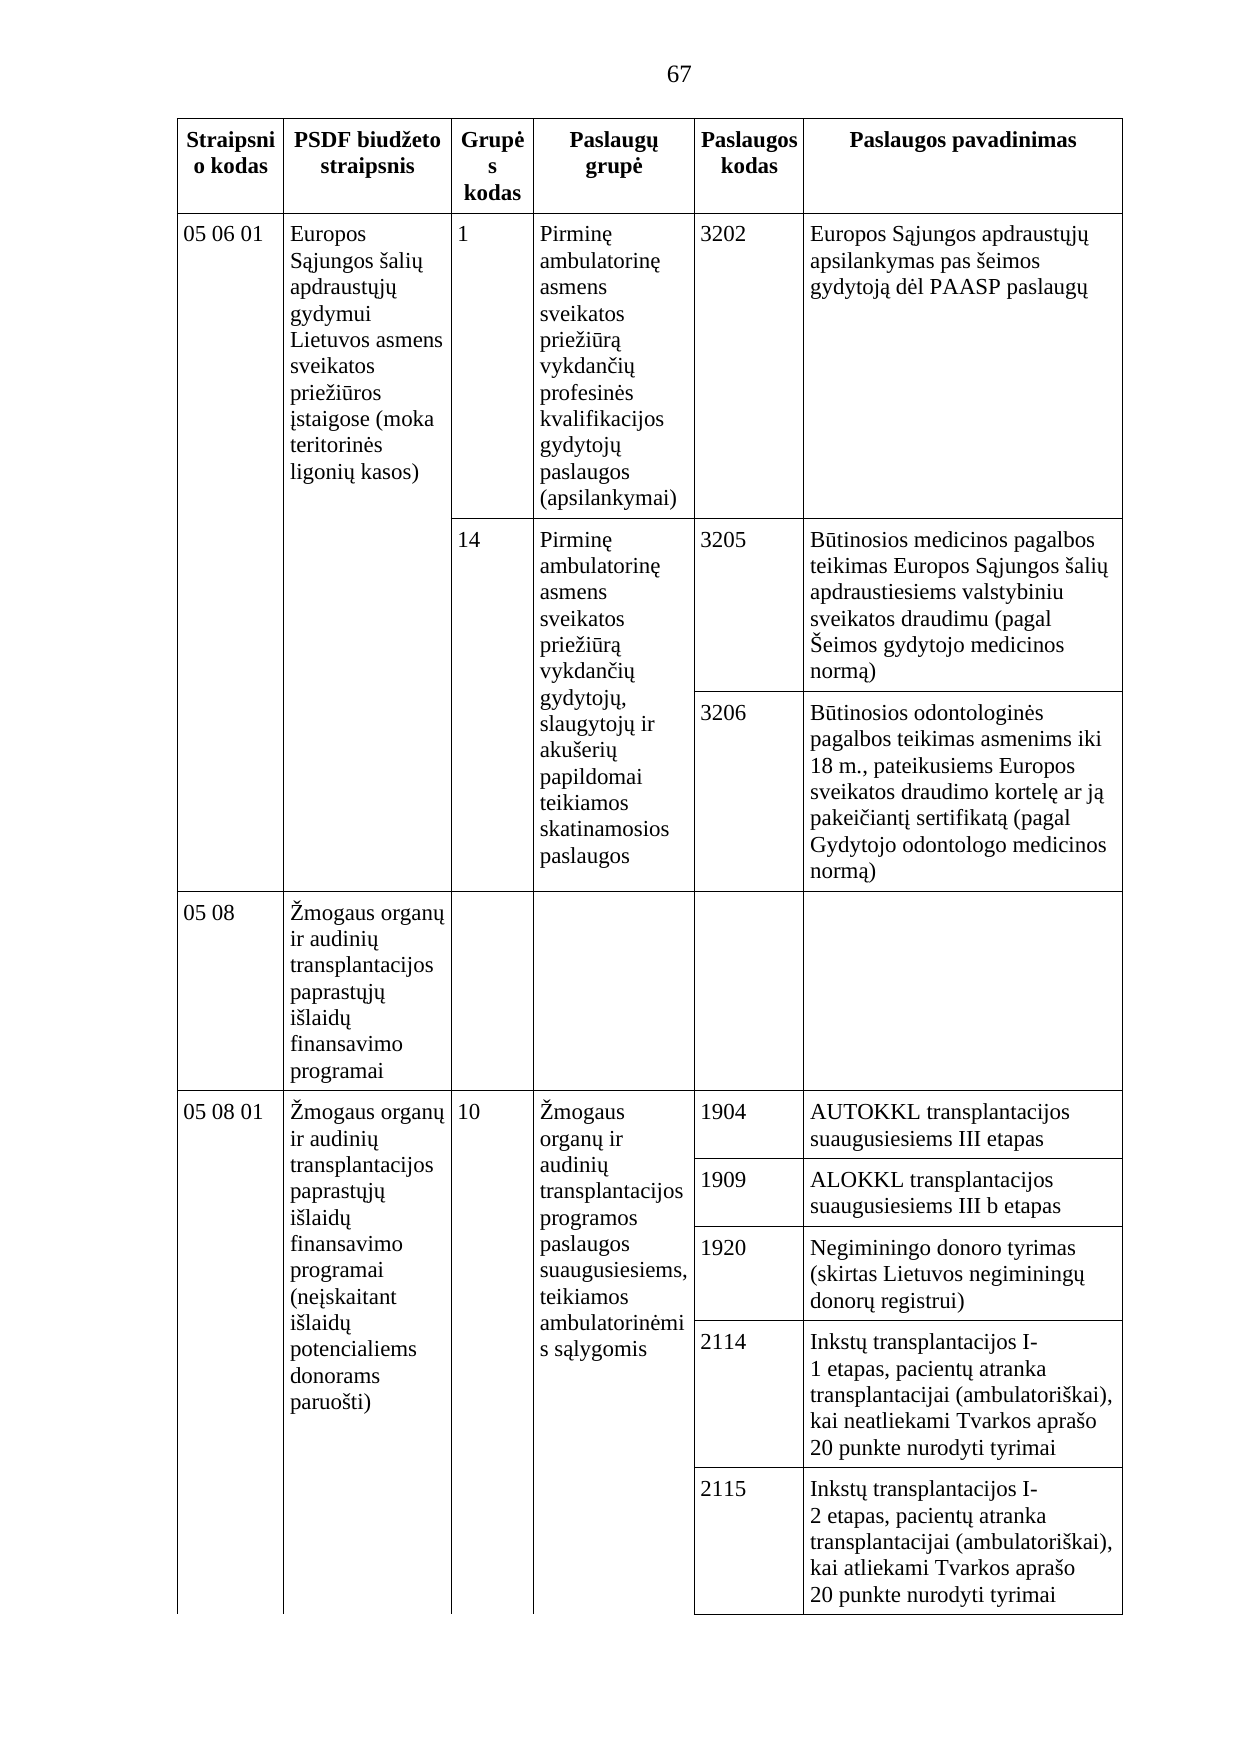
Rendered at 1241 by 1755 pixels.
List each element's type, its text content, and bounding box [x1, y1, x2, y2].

table_cell [178, 1158, 283, 1226]
table_cell 3206 [695, 692, 803, 891]
table_cell Inkstų transplantacijos I-1 etapas, pacientų atranka transplantacijai (ambulatoriškai), kai neatliekami Tvarkos aprašo 20 punkte nurodyti tyrimai [804, 1321, 1122, 1467]
table_cell 2115 [695, 1468, 803, 1614]
table_cell [452, 1467, 533, 1614]
table_cell 10 [452, 1091, 533, 1158]
table_cell 05 08 01 [178, 1091, 283, 1158]
table_cell Žmogaus organų ir audinių transplantacijos programos paslaugos suaugusiesiems, teikiamos ambulatorinėmis sąlygomis [534, 1091, 694, 1467]
table_header Straipsnio kodas [178, 119, 283, 212]
table_cell 14 [452, 519, 533, 891]
table_cell [284, 1467, 451, 1614]
table_cell 2114 [695, 1321, 803, 1467]
table_header Paslaugos pavadinimas [804, 119, 1122, 212]
table_header Paslaugos kodas [695, 119, 803, 212]
table_cell [534, 892, 694, 1090]
table_cell [178, 1467, 283, 1614]
table_cell [452, 1320, 533, 1467]
table_cell Žmogaus organų ir audinių transplantacijos paprastųjų išlaidų finansavimo programai [284, 892, 451, 1090]
table_cell Žmogaus organų ir audinių transplantacijos paprastųjų išlaidų finansavimo programai (neįskaitant išlaidų potencialiems donorams paruošti) [284, 1091, 451, 1467]
table_header Paslaugų grupė [534, 119, 694, 212]
table_cell Inkstų transplantacijos I-2 etapas, pacientų atranka transplantacijai (ambulatoriškai), kai atliekami Tvarkos aprašo 20 punkte nurodyti tyrimai [804, 1468, 1122, 1614]
table_header PSDF biudžeto straipsnis [284, 119, 451, 212]
table_cell Europos Sąjungos apdraustųjų apsilankymas pas šeimos gydytoją dėl PAASP paslaugų [804, 214, 1122, 517]
table_cell [178, 1226, 283, 1320]
table_cell [178, 1320, 283, 1467]
table_cell 1909 [695, 1159, 803, 1226]
table_cell [452, 892, 533, 1090]
table_cell Europos Sąjungos šalių apdraustųjų gydymui Lietuvos asmens sveikatos priežiūros įstaigose (moka teritorinės ligonių kasos) [284, 214, 451, 891]
table_cell [804, 892, 1122, 1090]
table_cell 3205 [695, 519, 803, 691]
table_cell AUTOKKL transplantacijos suaugusiesiems III etapas [804, 1091, 1122, 1158]
table_cell 1904 [695, 1091, 803, 1158]
table_cell 1 [452, 214, 533, 517]
table_cell 1920 [695, 1227, 803, 1320]
table_cell Pirminę ambulatorinę asmens sveikatos priežiūrą vykdančių gydytojų, slaugytojų ir akušerių papildomai teikiamos skatinamosios paslaugos [534, 519, 694, 891]
table_cell [452, 1158, 533, 1226]
table_cell Būtinosios medicinos pagalbos teikimas Europos Sąjungos šalių apdraustiesiems valstybiniu sveikatos draudimu (pagal Šeimos gydytojo medicinos normą) [804, 519, 1122, 691]
table_cell ALOKKL transplantacijos suaugusiesiems III b etapas [804, 1159, 1122, 1226]
table_cell Pirminę ambulatorinę asmens sveikatos priežiūrą vykdančių profesinės kvalifikacijos gydytojų paslaugos (apsilankymai) [534, 214, 694, 517]
table_cell 3202 [695, 214, 803, 517]
table_cell [534, 1467, 694, 1614]
table_header Grupės kodas [452, 119, 533, 212]
table_cell [695, 892, 803, 1090]
table_cell 05 08 [178, 892, 283, 1090]
table_cell Negiminingo donoro tyrimas (skirtas Lietuvos negiminingų donorų registrui) [804, 1227, 1122, 1320]
table_cell Būtinosios odontologinės pagalbos teikimas asmenims iki 18 m., pateikusiems Europos sveikatos draudimo kortelę ar ją pakeičiantį sertifikatą (pagal Gydytojo odontologo medicinos normą) [804, 692, 1122, 891]
table_cell [452, 1226, 533, 1320]
table_cell 05 06 01 [178, 214, 283, 891]
